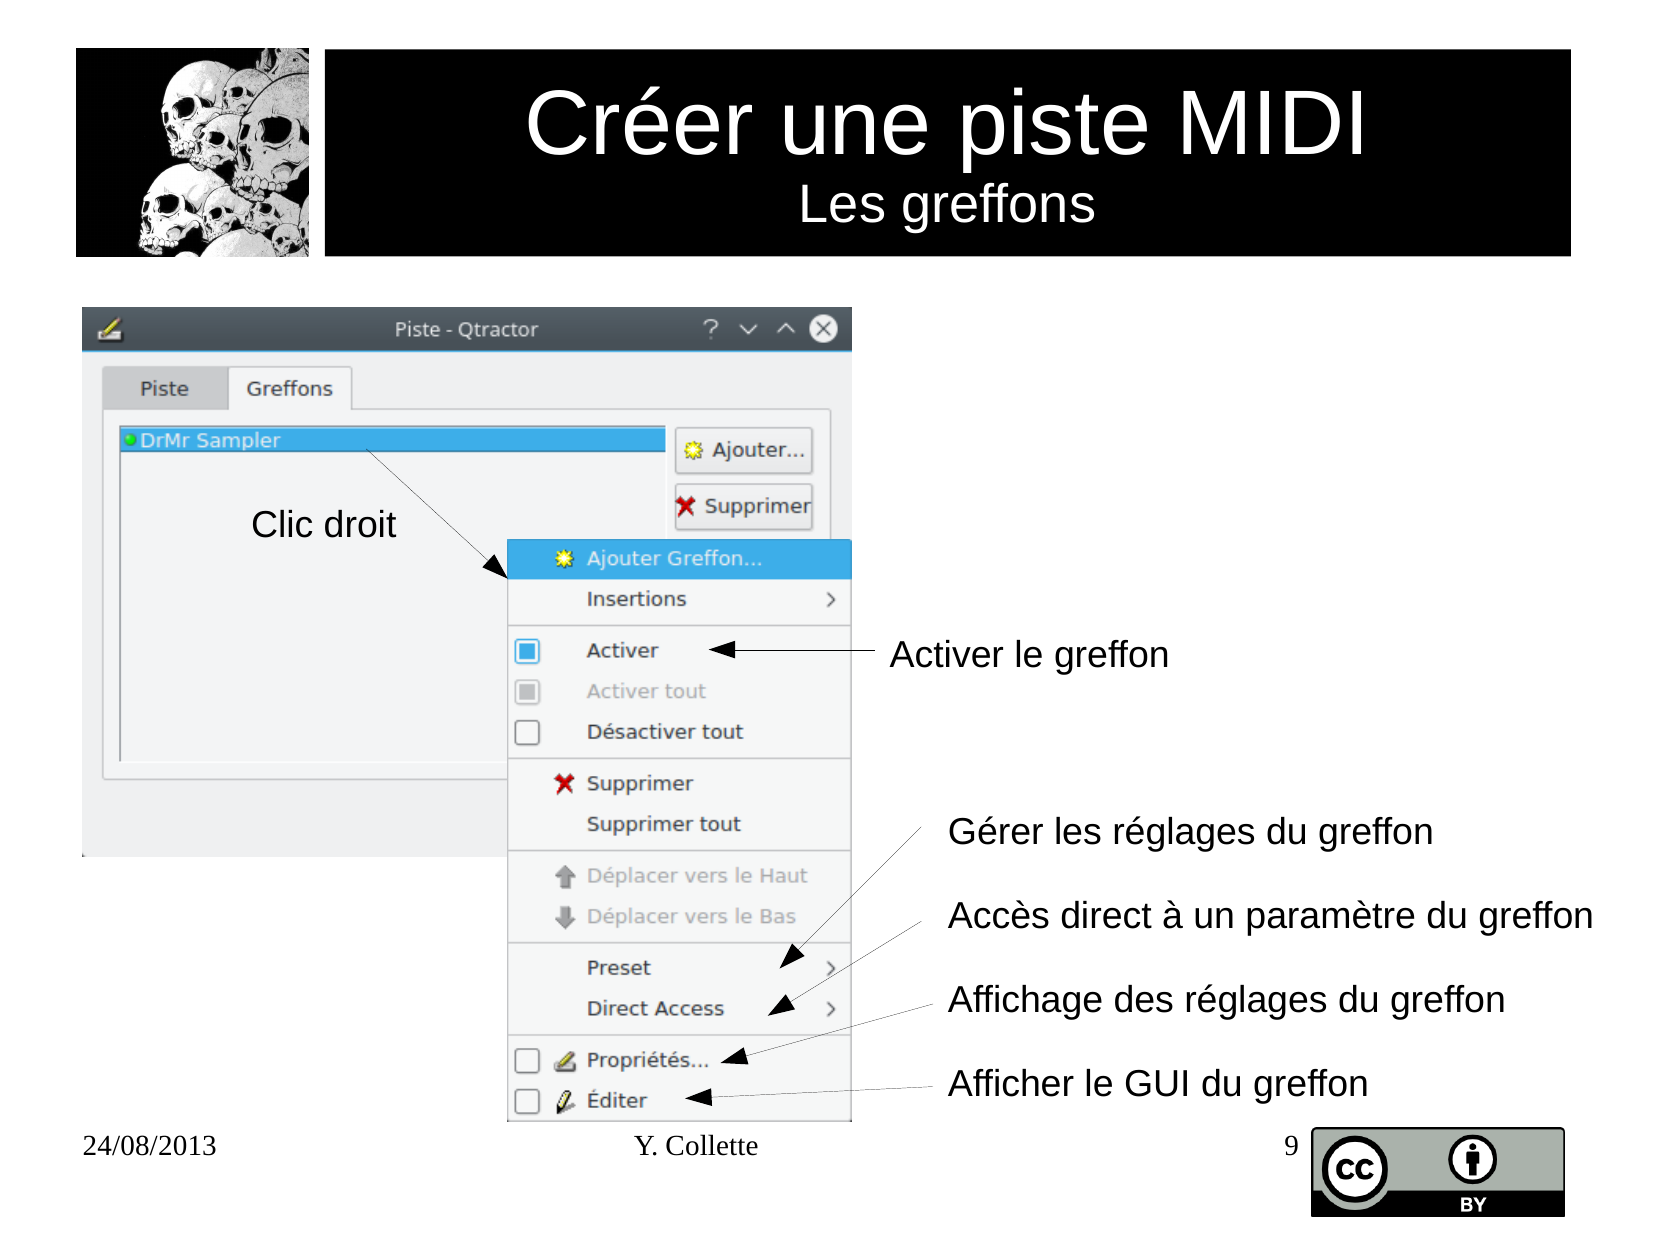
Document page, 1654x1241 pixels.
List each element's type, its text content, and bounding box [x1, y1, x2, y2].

picture [76, 48, 309, 257]
picture [82, 307, 852, 1123]
text_box Clic droit [236, 496, 414, 553]
picture [1311, 1127, 1565, 1217]
title Créer une piste MIDI Les greffons [324, 49, 1571, 257]
text_box Activer le greffon [874, 625, 1193, 683]
text_box Gérer les réglages du greffon Accès direct à un paramètre du greffon Affichage des réglages du greffon Afficher le GUI du greffon [933, 803, 1619, 1112]
